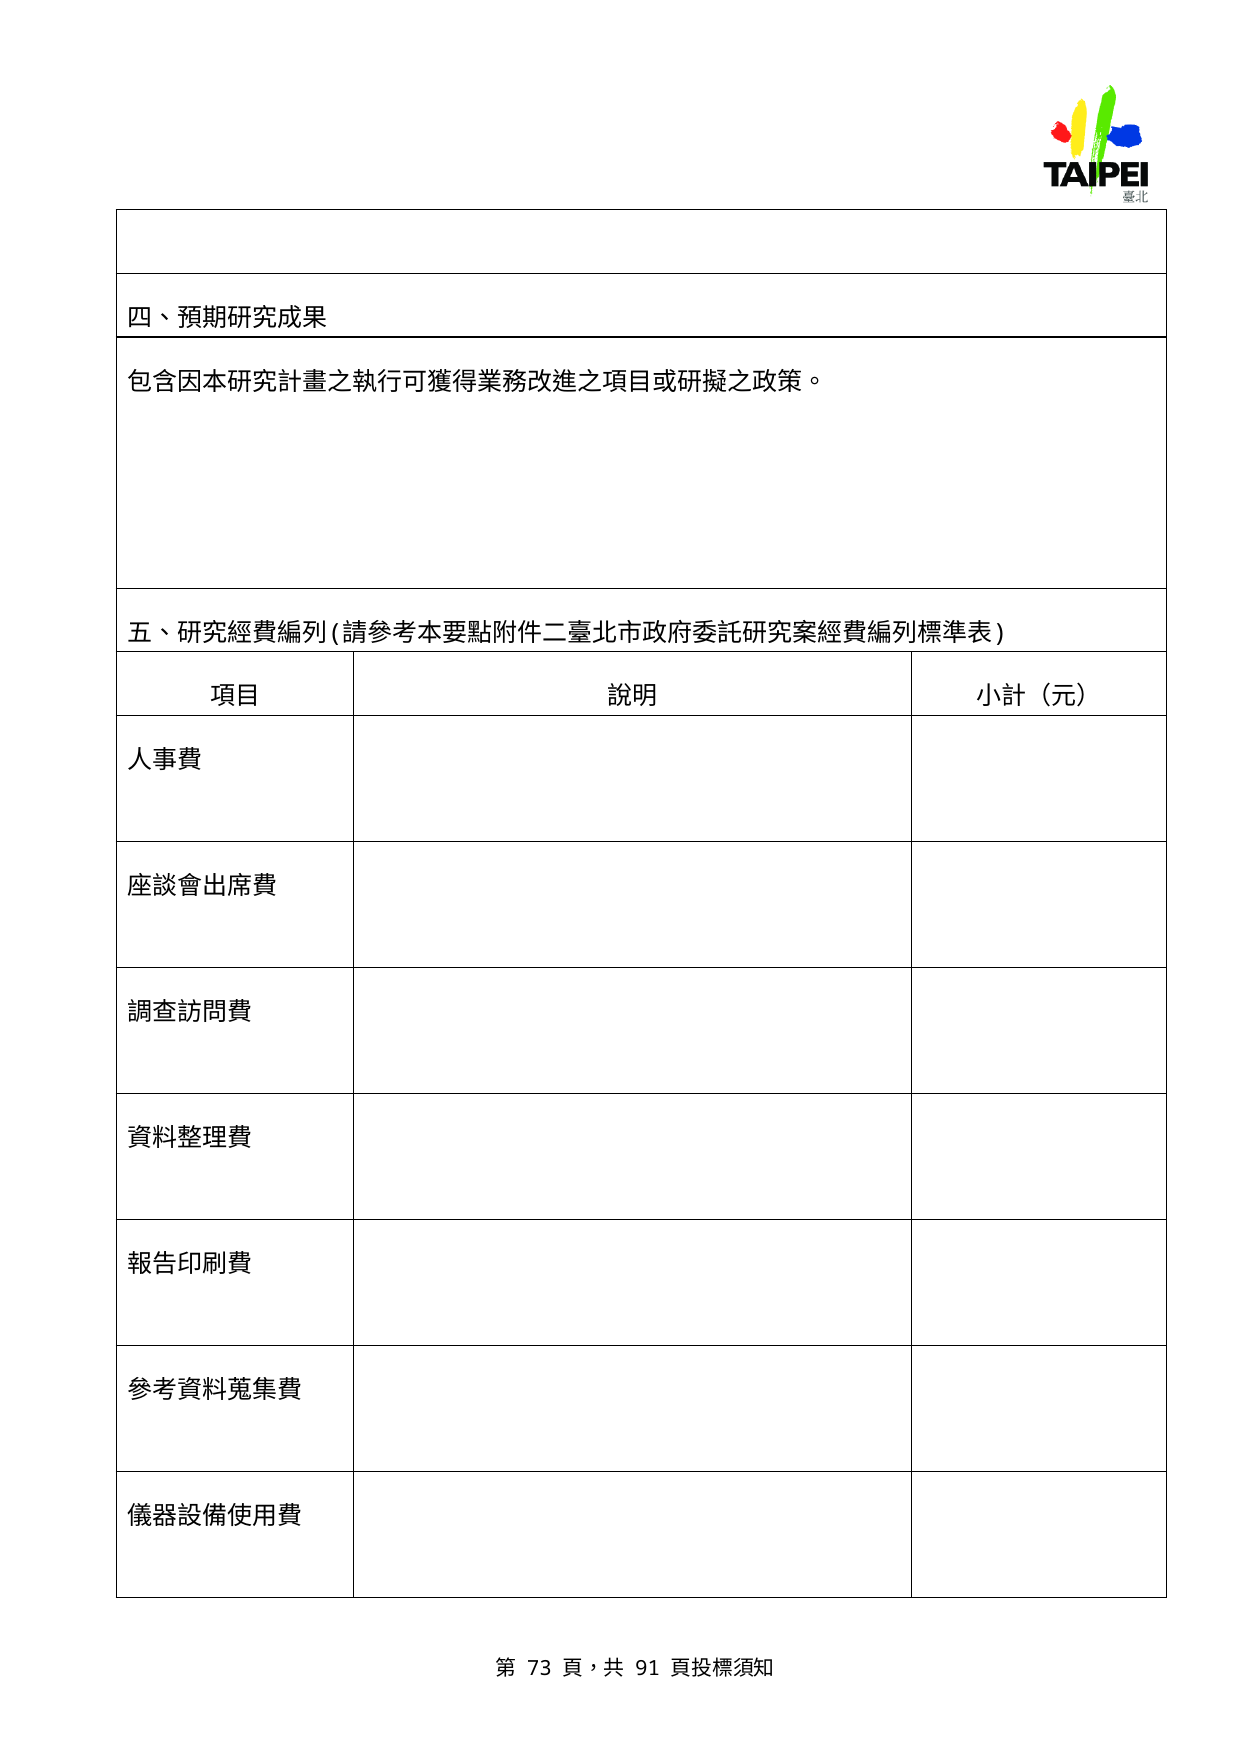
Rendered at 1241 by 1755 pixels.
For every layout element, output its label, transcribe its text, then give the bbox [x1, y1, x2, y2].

table_cell 儀器設備使用費 [117, 1472, 353, 1597]
table_cell [354, 1220, 911, 1345]
table_cell [912, 1472, 1166, 1597]
table_cell [912, 1220, 1166, 1345]
table_cell 說明 [354, 652, 911, 714]
table_cell [912, 716, 1166, 841]
table_cell 四、預期研究成果 [117, 274, 1166, 336]
table_cell 報告印刷費 [117, 1220, 353, 1345]
table_cell [117, 210, 1166, 273]
table_cell 五、研究經費編列(請參考本要點附件二臺北市政府委託研究案經費編列標準表) [117, 589, 1166, 651]
table_cell 包含因本研究計畫之執行可獲得業務改進之項目或研擬之政策。 [117, 338, 1166, 587]
table_cell 小計（元） [912, 652, 1166, 714]
table_cell 資料整理費 [117, 1094, 353, 1219]
table_cell [354, 1346, 911, 1471]
table_cell [912, 842, 1166, 967]
table_cell 座談會出席費 [117, 842, 353, 967]
table_cell [354, 1094, 911, 1219]
table_cell [354, 968, 911, 1093]
table_cell 參考資料蒐集費 [117, 1346, 353, 1471]
table_cell [354, 716, 911, 841]
table_cell [912, 1094, 1166, 1219]
table_cell 調查訪問費 [117, 968, 353, 1093]
table_cell [912, 1346, 1166, 1471]
table_cell [912, 968, 1166, 1093]
table_cell 人事費 [117, 716, 353, 841]
table_cell 項目 [117, 652, 353, 714]
table_cell [354, 842, 911, 967]
table_cell [354, 1472, 911, 1597]
